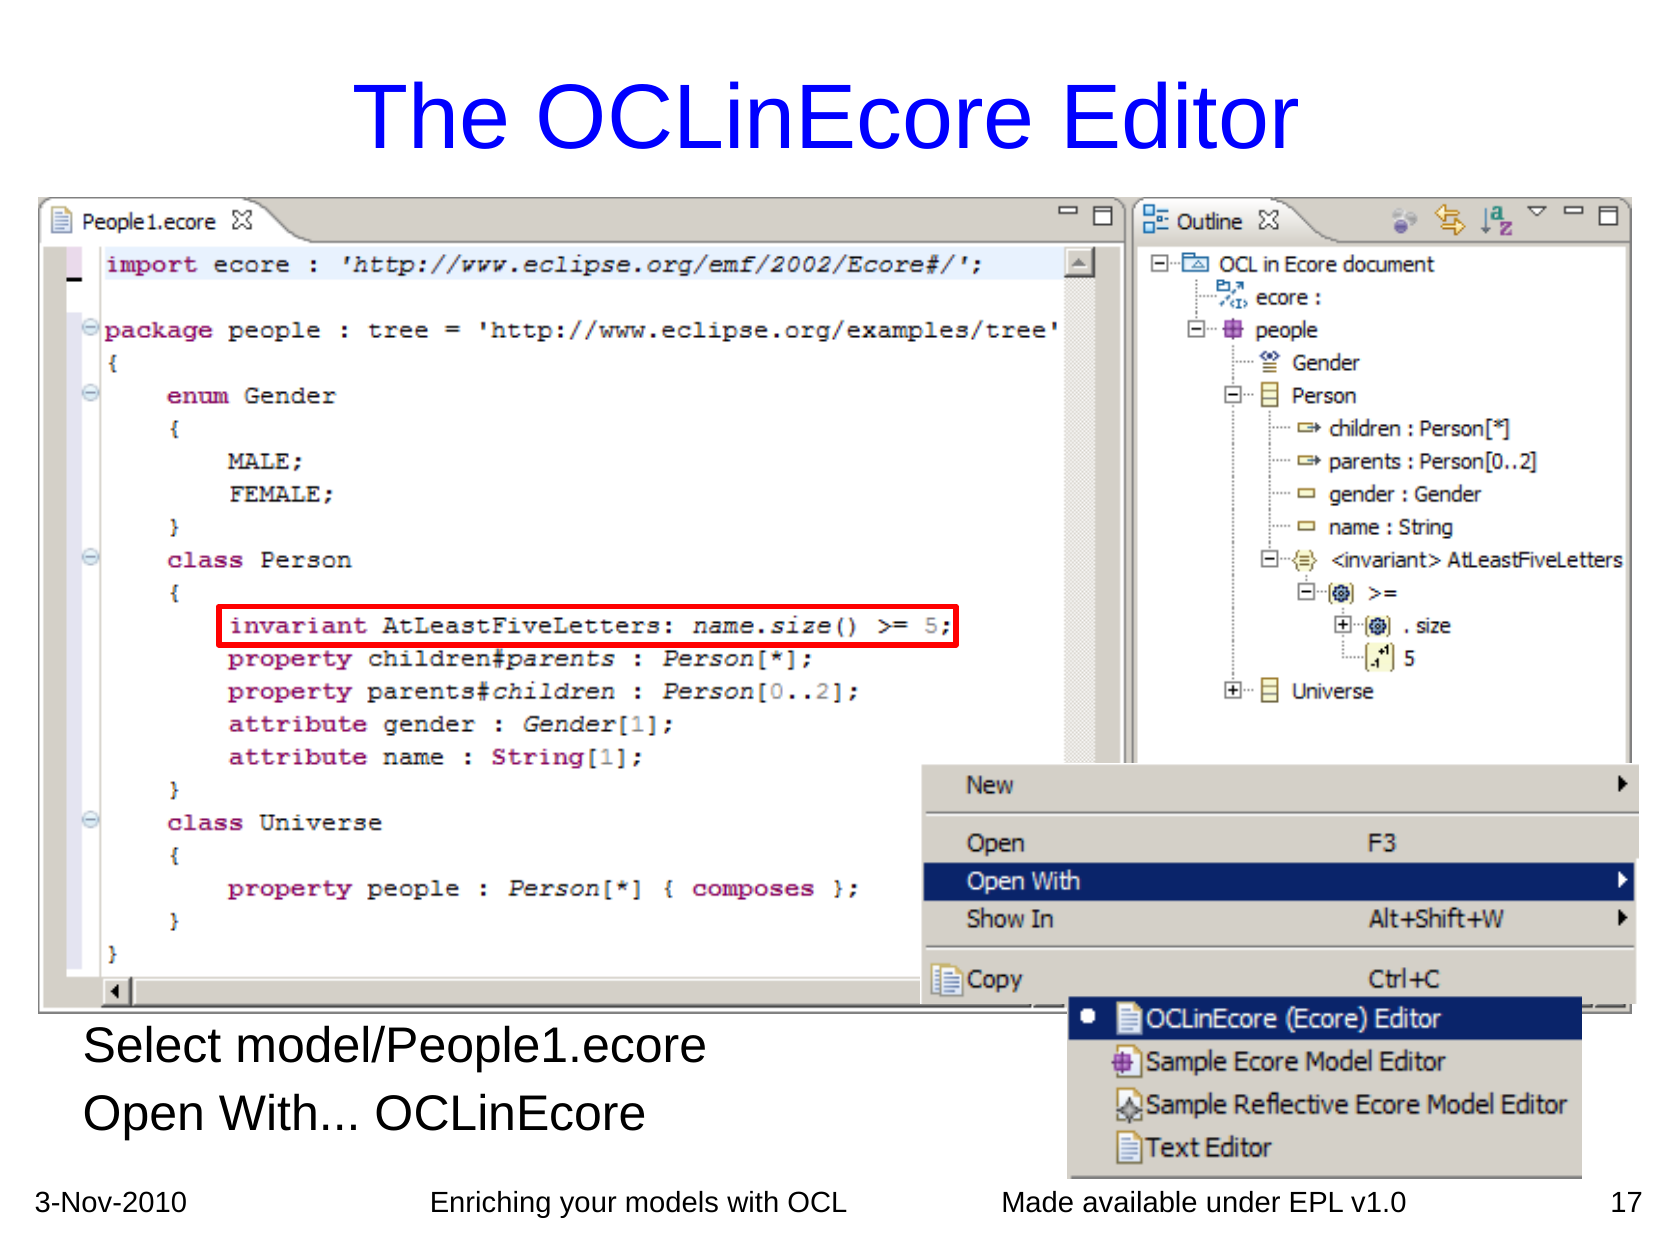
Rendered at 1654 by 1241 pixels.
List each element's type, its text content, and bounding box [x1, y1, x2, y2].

list Select model/People1.ecore Open With... OCLinEcore [82, 1017, 1067, 1141]
picture [38, 197, 1639, 1179]
title The OCLinEcore Editor [82, 56, 1571, 177]
